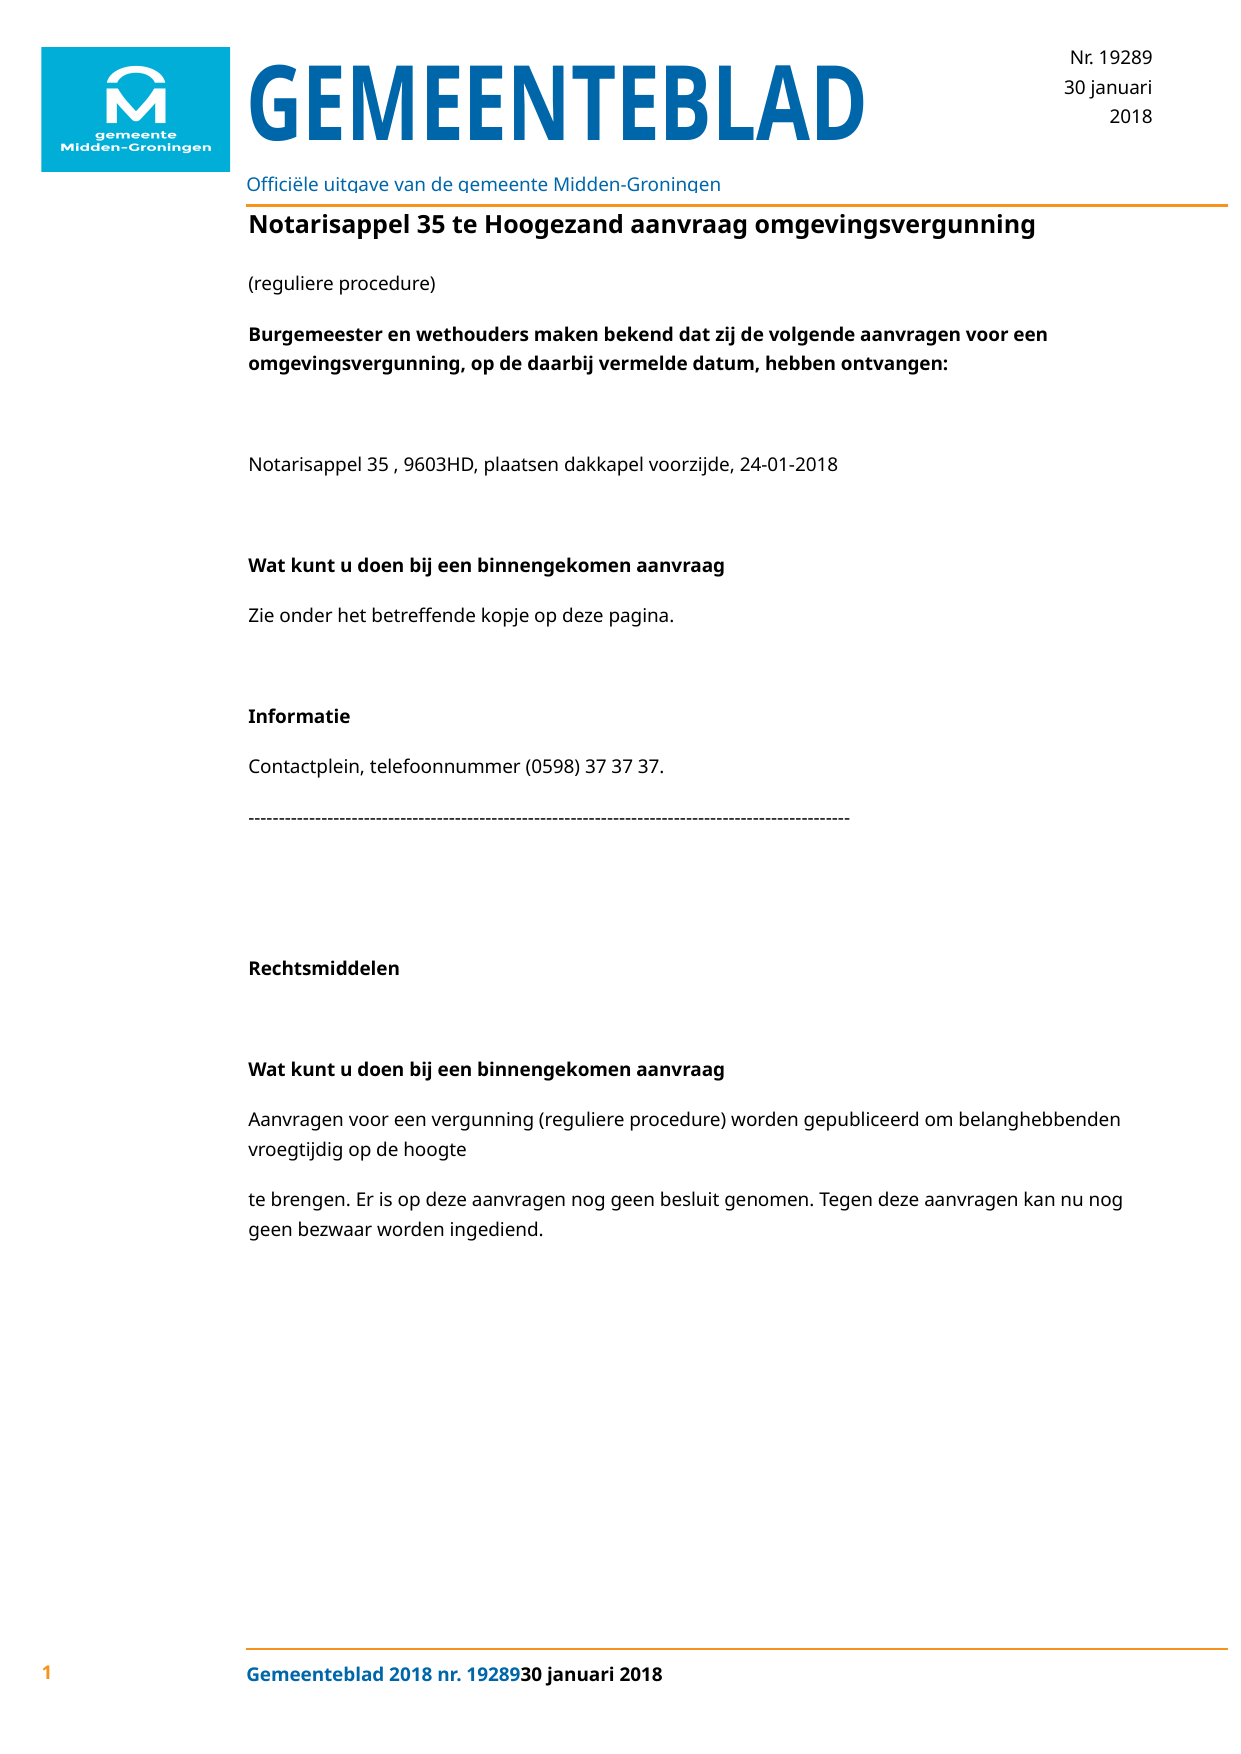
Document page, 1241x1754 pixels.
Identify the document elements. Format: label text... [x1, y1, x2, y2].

picture [108, 66, 164, 82]
picture [107, 89, 165, 122]
text Burgemeester en wethouders maken bekend dat zij de volgende aanvragen voor een omgevingsvergunning, op de daarbij vermelde datum, hebben ontvangen: [248, 321, 1152, 376]
text Wat kunt u doen bij een binnengekomen aanvraag [248, 1056, 1152, 1082]
text Notarisappel 35 te Hoogezand aanvraag omgevingsvergunning [248, 207, 1152, 241]
picture [184, 146, 190, 153]
text Aanvragen voor een vergunning (reguliere procedure) worden gepubliceerd om belanghebbenden vroegtijdig op de hoogte [248, 1107, 1152, 1162]
text (reguliere procedure) [248, 270, 1152, 296]
text te brengen. Er is op deze aanvragen nog geen besluit genomen. Tegen deze aanvragen kan nu nog geen bezwaar worden ingediend. [248, 1187, 1152, 1242]
text Notarisappel 35 , 9603HD, plaatsen dakkapel voorzijde, 24-01-2018 [248, 451, 1152, 477]
text Contactplein, telefoonnummer (0598) 37 37 37. [248, 754, 1152, 779]
text --------------------------------------------------------------------------------------------------- [248, 804, 1152, 830]
text Zie onder het betreffende kopje op deze pagina. [248, 602, 1152, 628]
text Informatie [248, 703, 1152, 729]
text Wat kunt u doen bij een binnengekomen aanvraag [248, 552, 1152, 578]
text Rechtsmiddelen [248, 955, 1152, 981]
